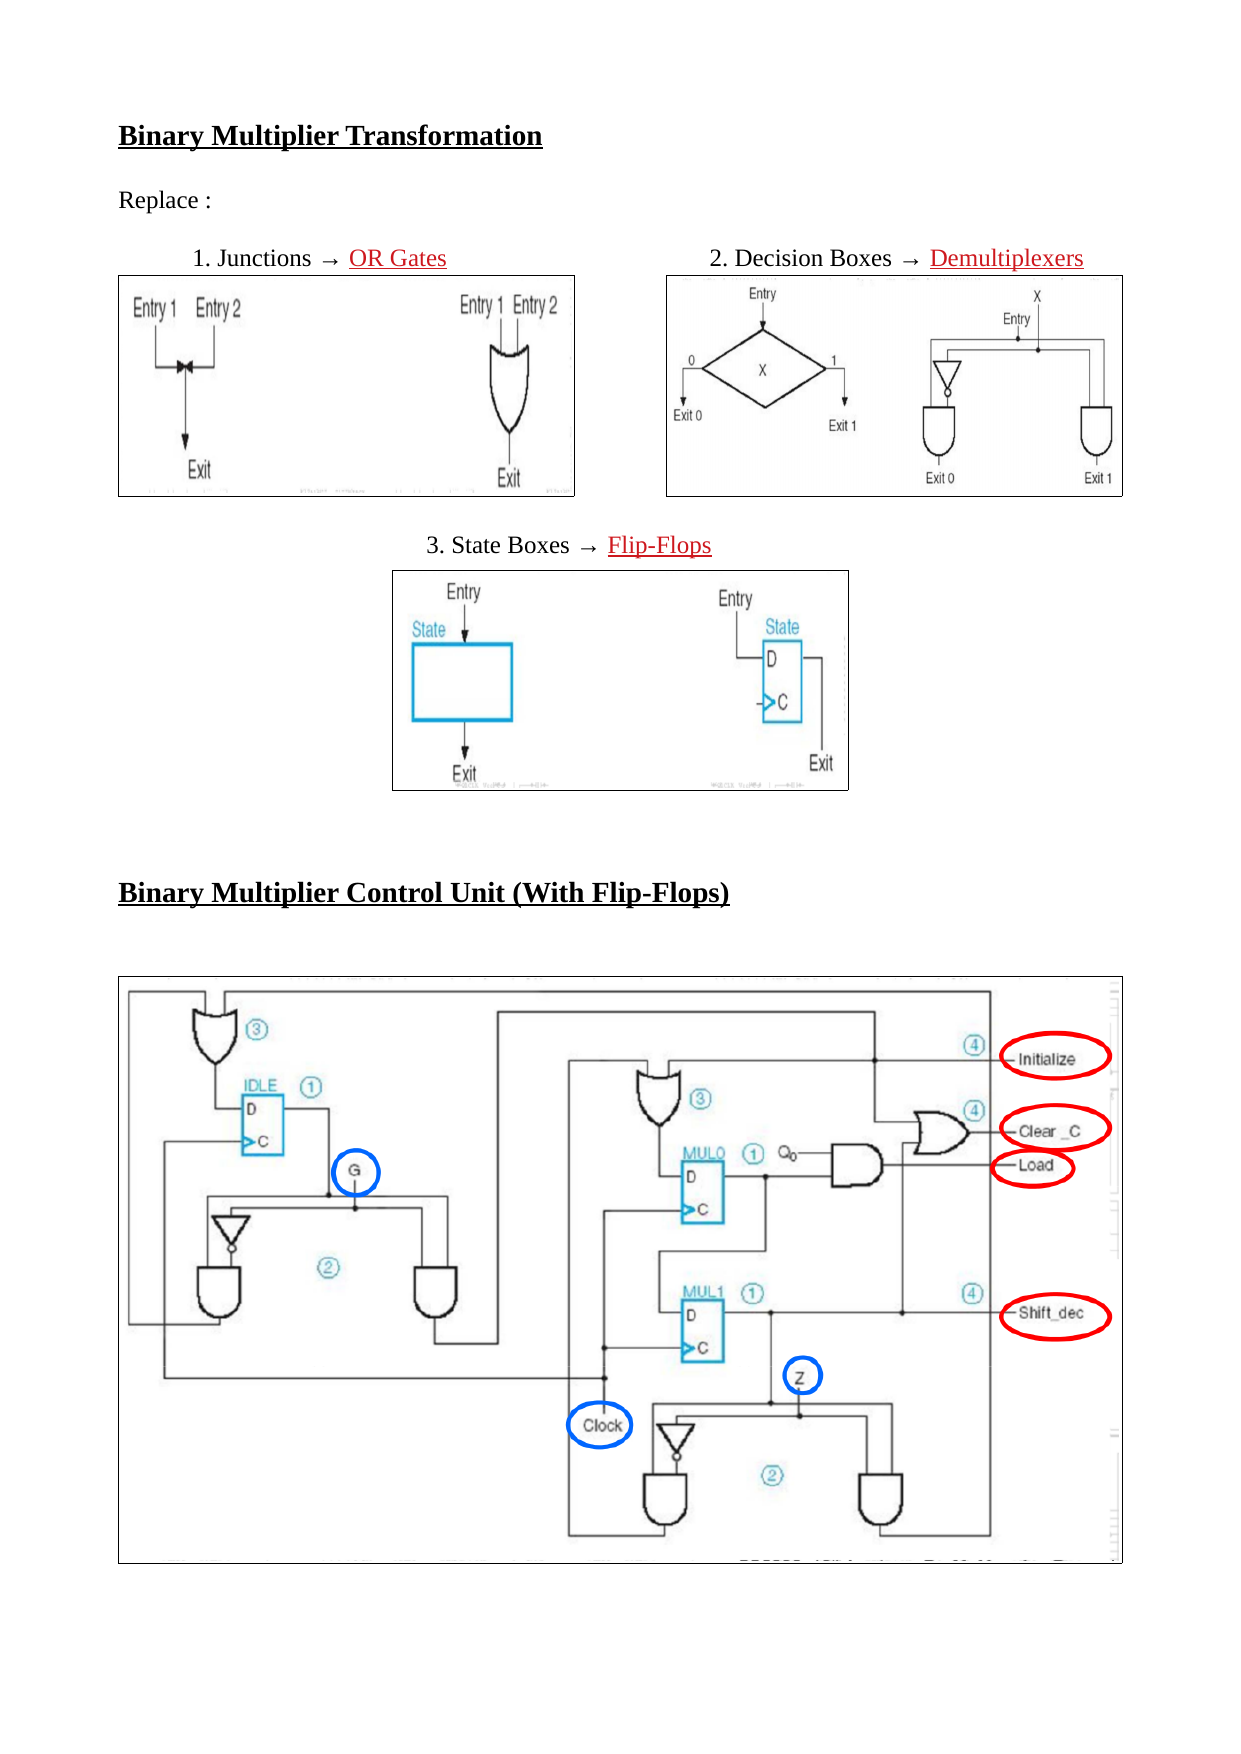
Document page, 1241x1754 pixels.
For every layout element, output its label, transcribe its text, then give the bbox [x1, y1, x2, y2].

text 3. State Boxes → Flip-Flops [118, 530, 1122, 559]
picture [121, 978, 1119, 1561]
text Binary Multiplier Control Unit (With Flip-Flops) [118, 875, 1122, 909]
text Binary Multiplier Transformation [118, 118, 1122, 152]
picture [121, 278, 572, 493]
text 1. Junctions → OR Gates 2. Decision Boxes → Demultiplexers [118, 243, 1122, 271]
picture [395, 572, 846, 788]
text [119, 276, 574, 496]
text Replace : [118, 185, 1122, 214]
picture [668, 278, 1119, 493]
text [667, 276, 1122, 496]
